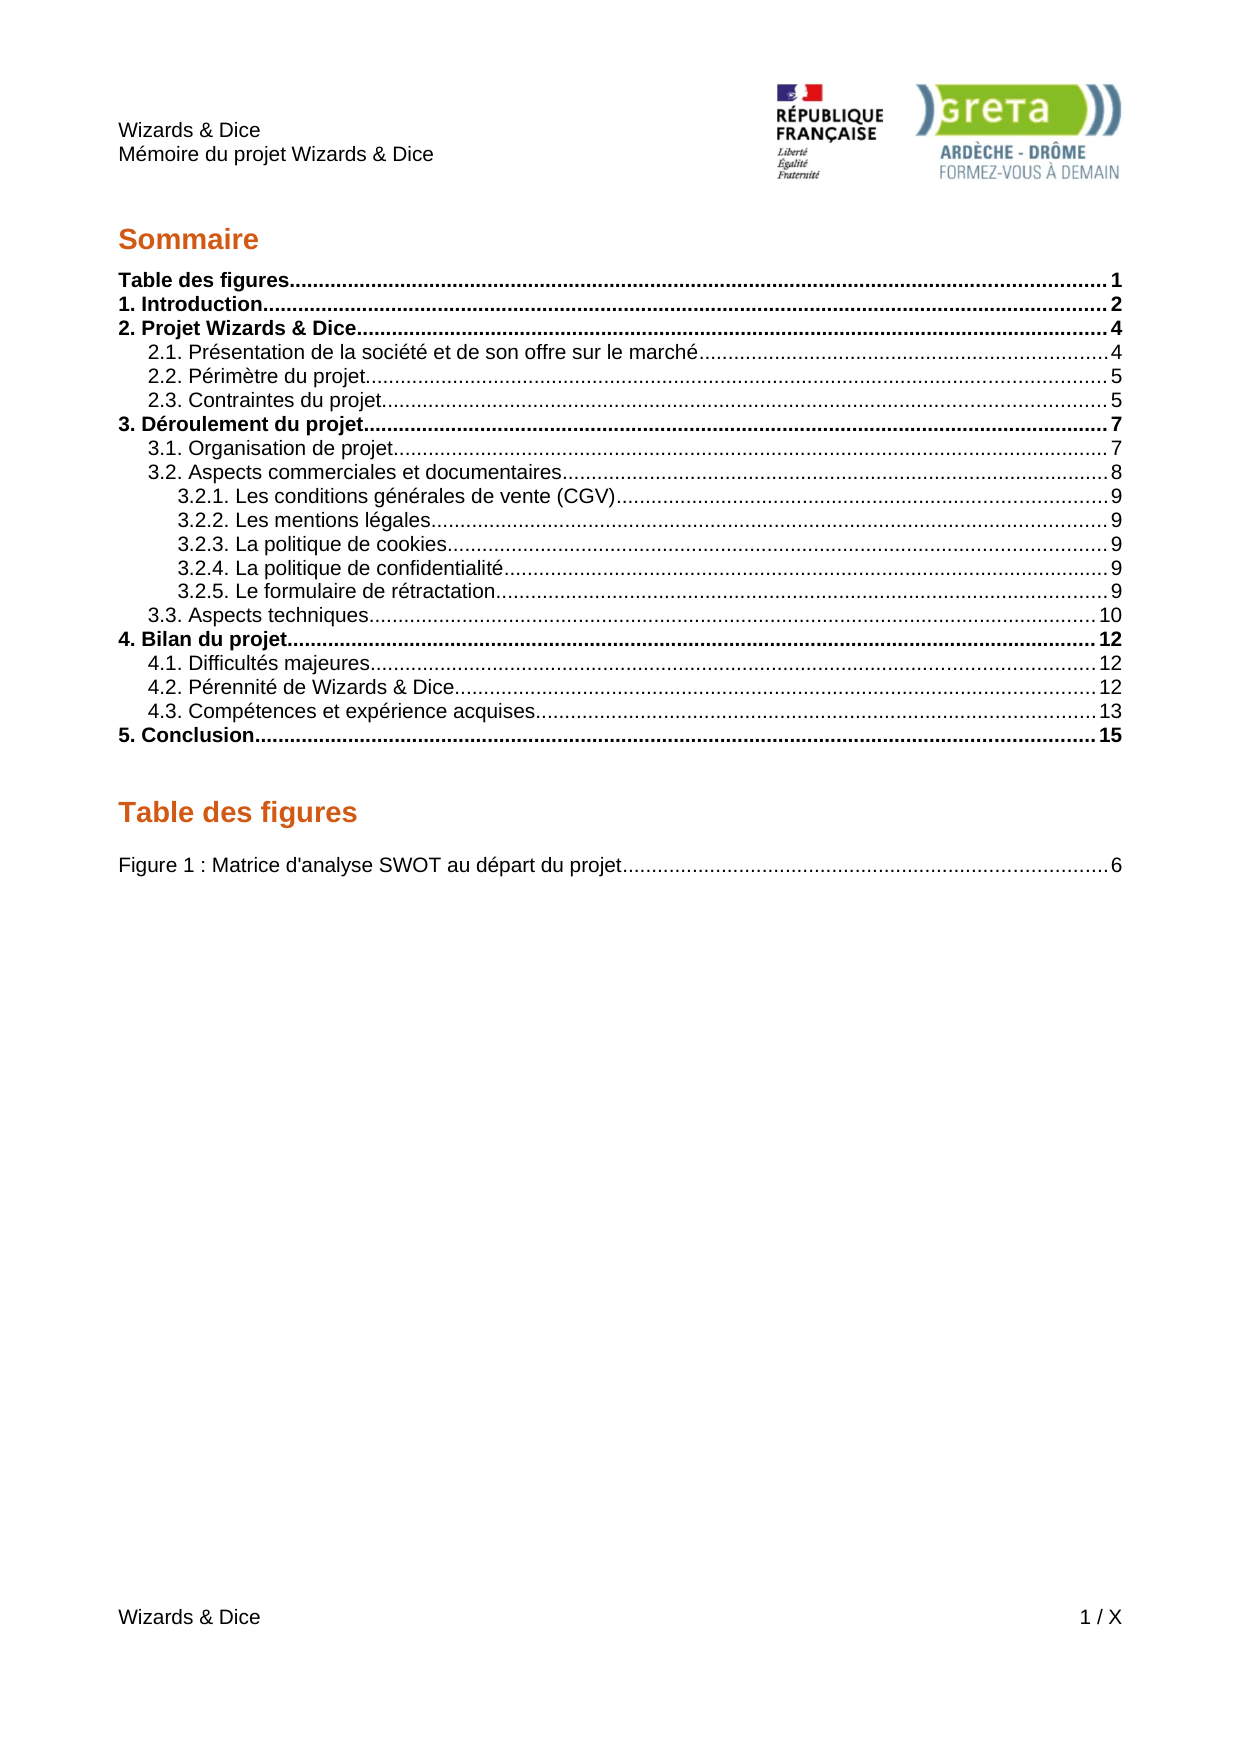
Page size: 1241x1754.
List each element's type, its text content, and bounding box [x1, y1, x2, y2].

picture [776, 82, 1124, 182]
text 4.1. Difficultés majeures 12 [148, 651, 1122, 675]
text 3.3. Aspects techniques 10 [148, 603, 1122, 627]
text 3.2.4. La politique de confidentialité 9 [177, 555, 1122, 579]
text 2.2. Périmètre du projet 5 [148, 364, 1122, 388]
text 4. Bilan du projet 12 [118, 627, 1122, 651]
text 3.2.5. Le formulaire de rétractation 9 [177, 579, 1122, 603]
text 3. Déroulement du projet 7 [118, 412, 1122, 436]
text 4.2. Pérennité de Wizards & Dice 12 [148, 675, 1122, 699]
text 1. Introduction 2 [118, 292, 1122, 316]
text 2. Projet Wizards & Dice 4 [118, 316, 1122, 340]
text 3.2.1. Les conditions générales de vente (CGV) 9 [177, 483, 1122, 507]
text 3.2.2. Les mentions légales 9 [177, 507, 1122, 531]
subtitle Table des figures [118, 795, 1122, 828]
text 2.1. Présentation de la société et de son offre sur le marché 4 [148, 340, 1122, 364]
text 3.1. Organisation de projet 7 [148, 436, 1122, 459]
text 3.2. Aspects commerciales et documentaires 8 [148, 459, 1122, 483]
text 2.3. Contraintes du projet 5 [148, 388, 1122, 412]
text 5. Conclusion 15 [118, 723, 1122, 747]
subtitle Sommaire [118, 222, 1122, 255]
text 4.3. Compétences et expérience acquises 13 [148, 699, 1122, 723]
text Figure 1 : Matrice d'analyse SWOT au départ du projet 6 [118, 852, 1122, 876]
text Table des figures 1 [118, 268, 1122, 292]
text 3.2.3. La politique de cookies 9 [177, 531, 1122, 555]
